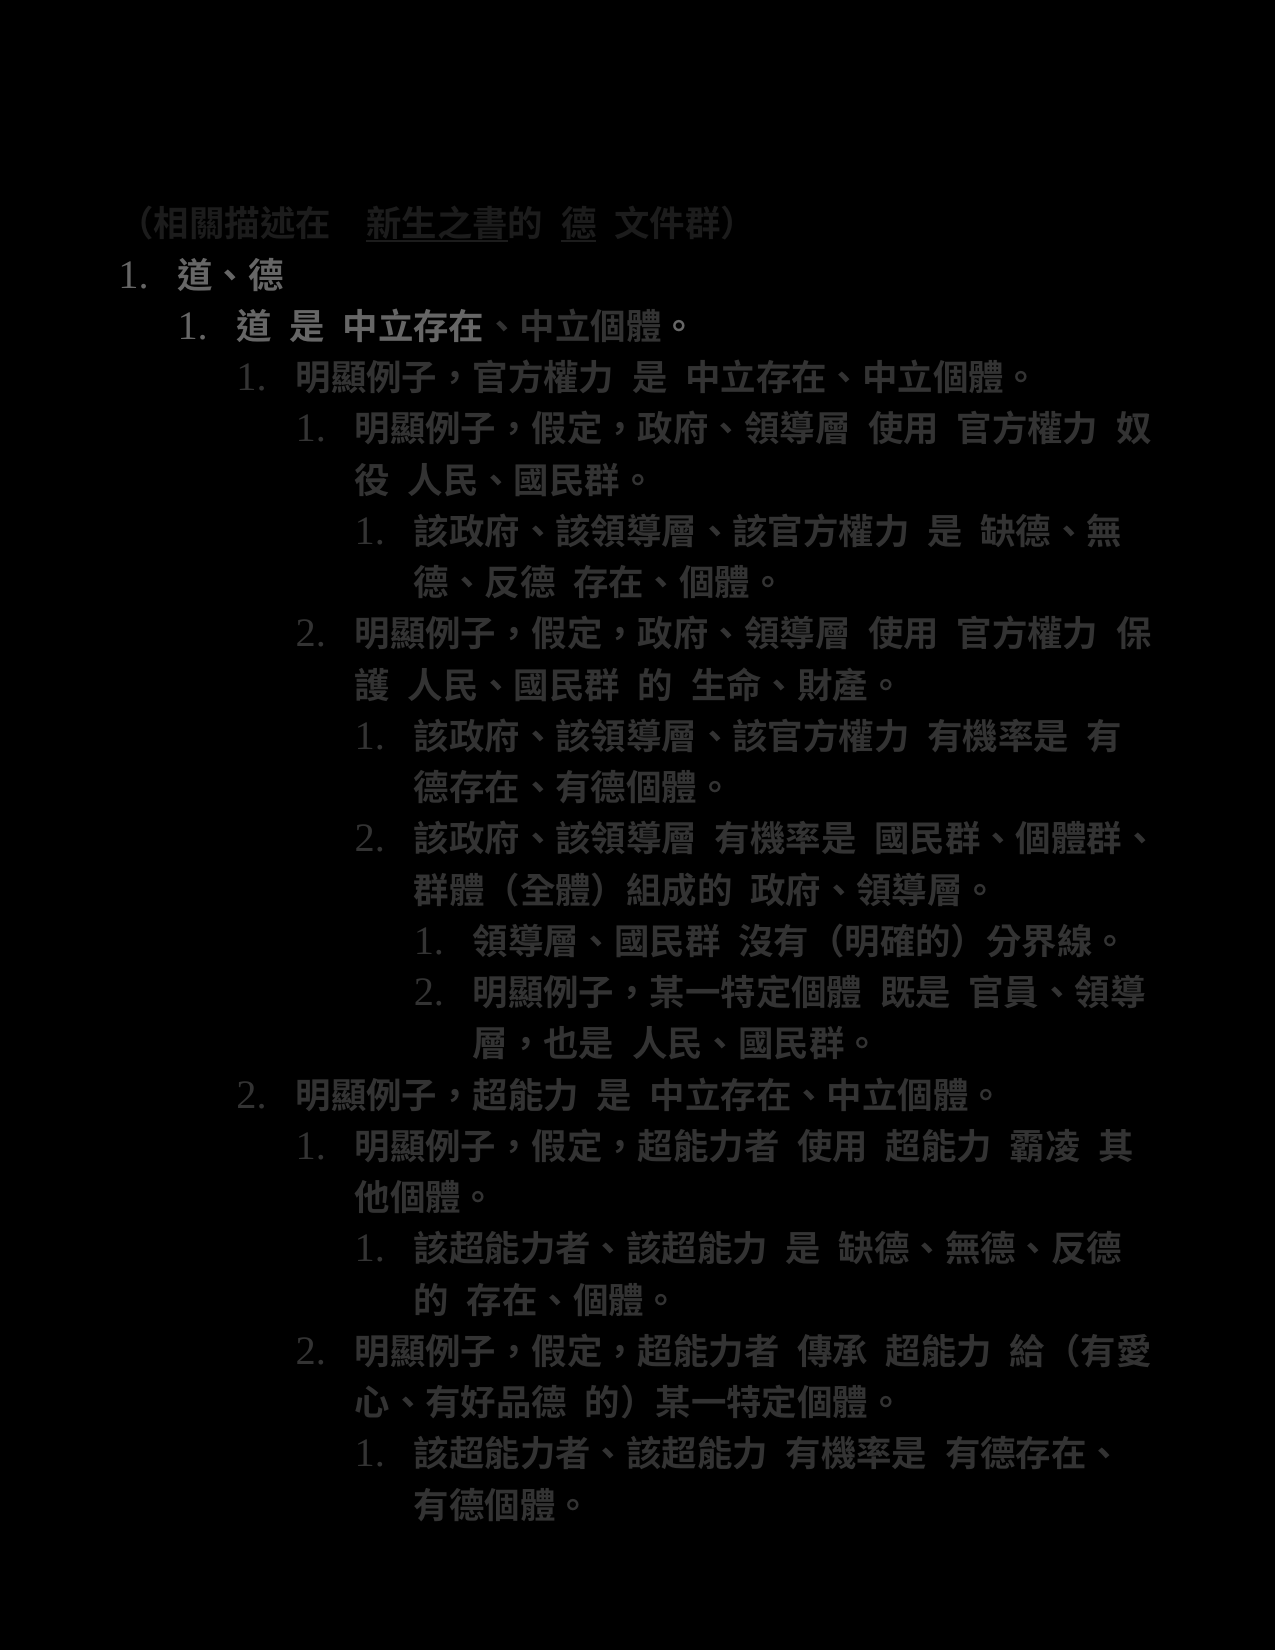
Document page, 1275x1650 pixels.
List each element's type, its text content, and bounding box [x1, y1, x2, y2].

list 明顯例子，超能力 是 中立存在、中立個體。 [236, 1067, 1157, 1118]
list 明顯例子，假定，超能力者 使用 超能力 霸凌 其他個體。 [295, 1118, 1157, 1221]
list 道 是 中立存在、中立個體。 [177, 298, 1157, 349]
list 明顯例子，假定，政府、領導層 使用 官方權力 奴役 人民、國民群。 [295, 401, 1157, 503]
text （相關描述在 新生之書的 德 文件群） [118, 196, 1157, 247]
list 領導層、國民群 沒有（明確的）分界線。 [413, 913, 1157, 964]
list 道、德 [118, 247, 1157, 298]
list 明顯例子，假定，政府、領導層 使用 官方權力 保護 人民、國民群 的 生命、財產。 [295, 606, 1157, 708]
list 該超能力者、該超能力 是 缺德、無德、反德 的 存在、個體。 [354, 1221, 1157, 1323]
list 明顯例子，假定，超能力者 傳承 超能力 給（有愛心、有好品德 的）某一特定個體。 [295, 1323, 1157, 1426]
list 明顯例子，某一特定個體 既是 官員、領導層，也是 人民、國民群。 [413, 964, 1157, 1067]
list 該超能力者、該超能力 有機率是 有德存在、有德個體。 [354, 1426, 1157, 1528]
list 該政府、該領導層、該官方權力 有機率是 有德存在、有德個體。 [354, 708, 1157, 811]
list 該政府、該領導層 有機率是 國民群、個體群、群體（全體）組成的 政府、領導層。 [354, 811, 1157, 913]
list 該政府、該領導層、該官方權力 是 缺德、無德、反德 存在、個體。 [354, 503, 1157, 606]
list 明顯例子，官方權力 是 中立存在、中立個體。 [236, 349, 1157, 401]
